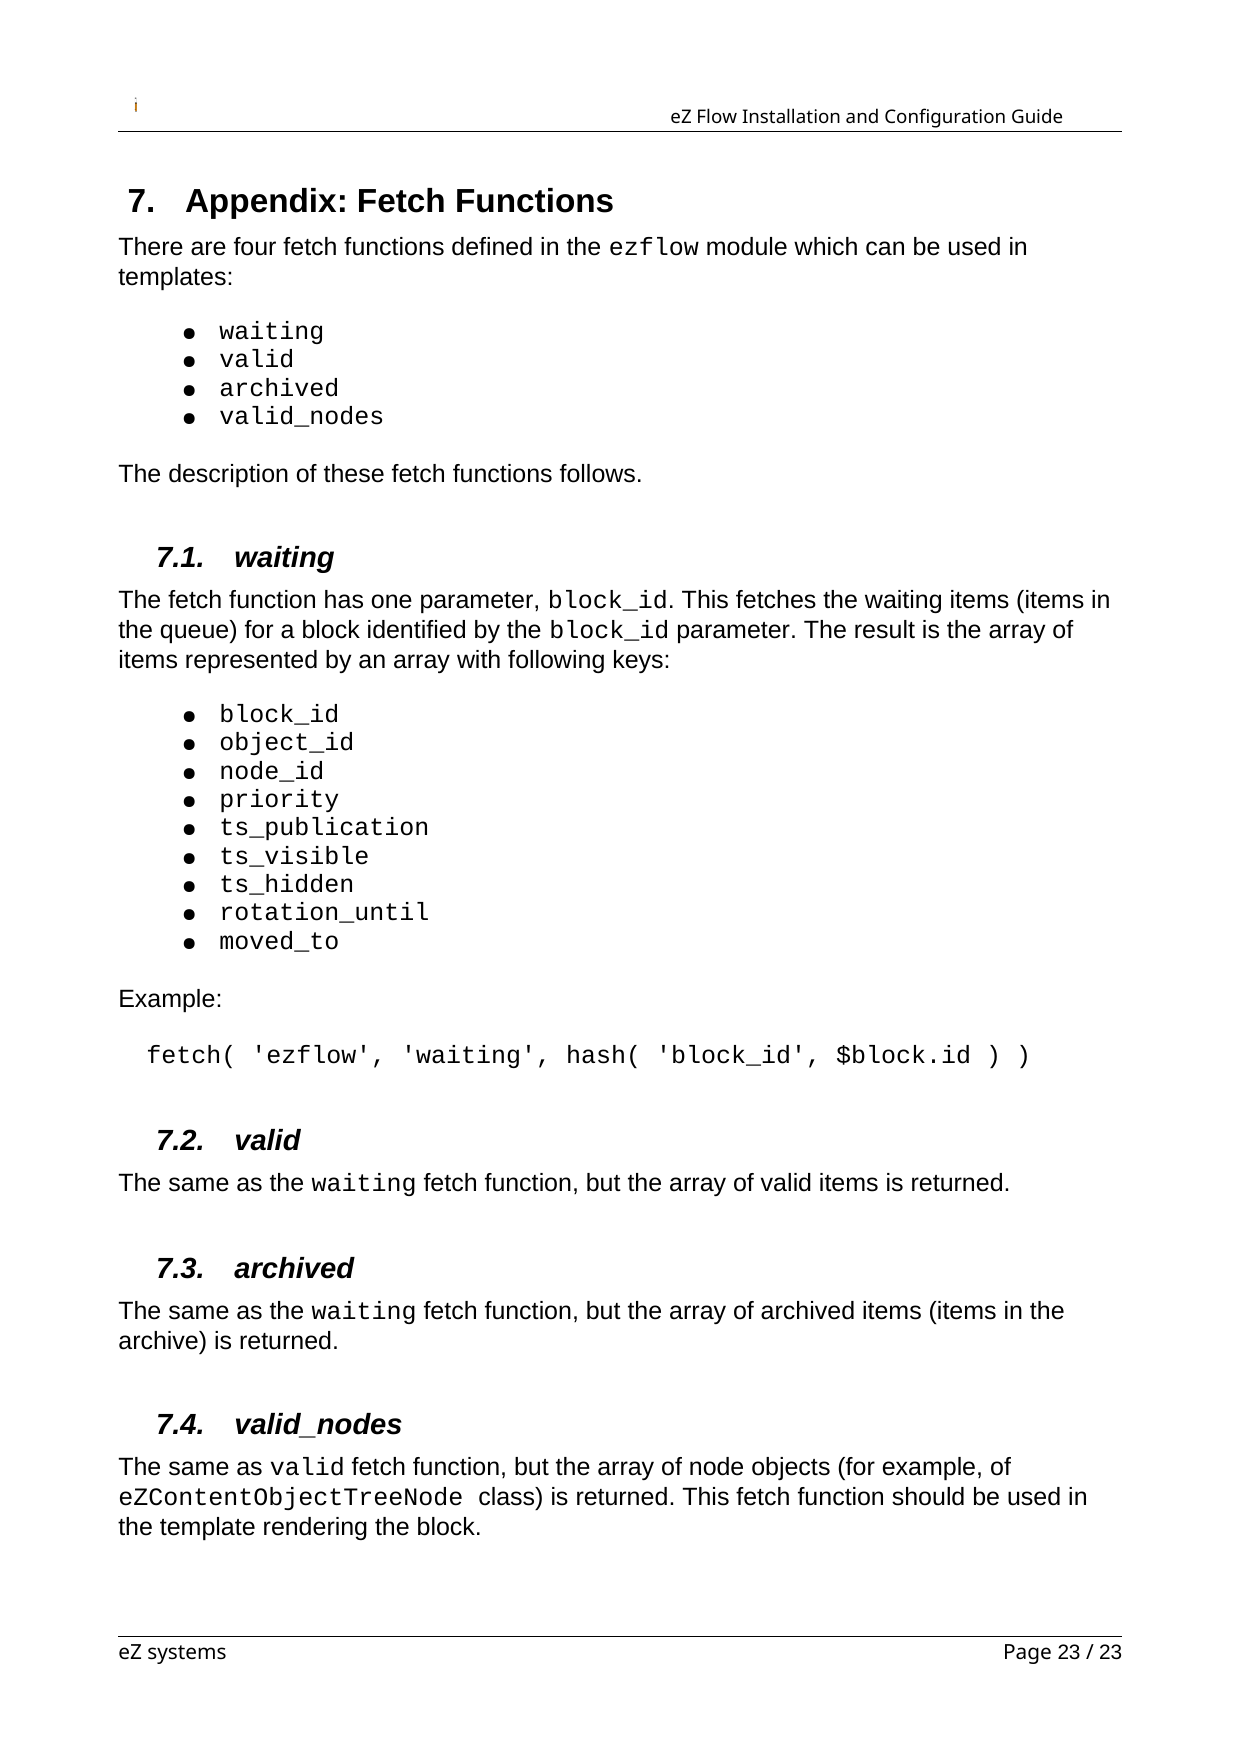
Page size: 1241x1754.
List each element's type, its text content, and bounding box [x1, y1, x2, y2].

list node_id [192, 758, 1122, 787]
list waiting [192, 318, 1122, 347]
subtitle valid_nodes [148, 1408, 1122, 1440]
text fetch( 'ezflow', 'waiting', hash( 'block_id', $block.id ) ) [118, 1040, 1122, 1071]
text The fetch function has one parameter, block_id. This fetches the waiting items (items in the queue) for a block identified by the block_id parameter. The result is the array of items represented by an array with following keys: [118, 586, 1122, 674]
subtitle valid [148, 1123, 1122, 1156]
subtitle waiting [148, 541, 1122, 573]
list block_id [192, 702, 1122, 730]
list object_id [192, 730, 1122, 758]
subtitle Appendix: Fetch Functions [118, 183, 1122, 220]
text The same as valid fetch function, but the array of node objects (for example, of eZContentObjectTreeNode class) is returned. This fetch function should be used in the template rendering the block. [118, 1453, 1122, 1541]
list rotation_until [192, 900, 1122, 928]
list valid [192, 347, 1122, 375]
subtitle archived [148, 1252, 1122, 1284]
text The same as the waiting fetch function, but the array of valid items is returned. [118, 1168, 1122, 1199]
list ts_visible [192, 843, 1122, 872]
text The description of these fetch functions follows. [118, 460, 1122, 488]
list moved_to [192, 928, 1122, 957]
list archived [192, 375, 1122, 403]
list ts_hidden [192, 872, 1122, 900]
list ts_publication [192, 815, 1122, 843]
text The same as the waiting fetch function, but the array of archived items (items in the archive) is returned. [118, 1297, 1122, 1355]
list priority [192, 787, 1122, 815]
text Example: [118, 984, 1122, 1012]
text There are four fetch functions defined in the ezflow module which can be used in templates: [118, 232, 1122, 291]
list valid_nodes [192, 403, 1122, 432]
